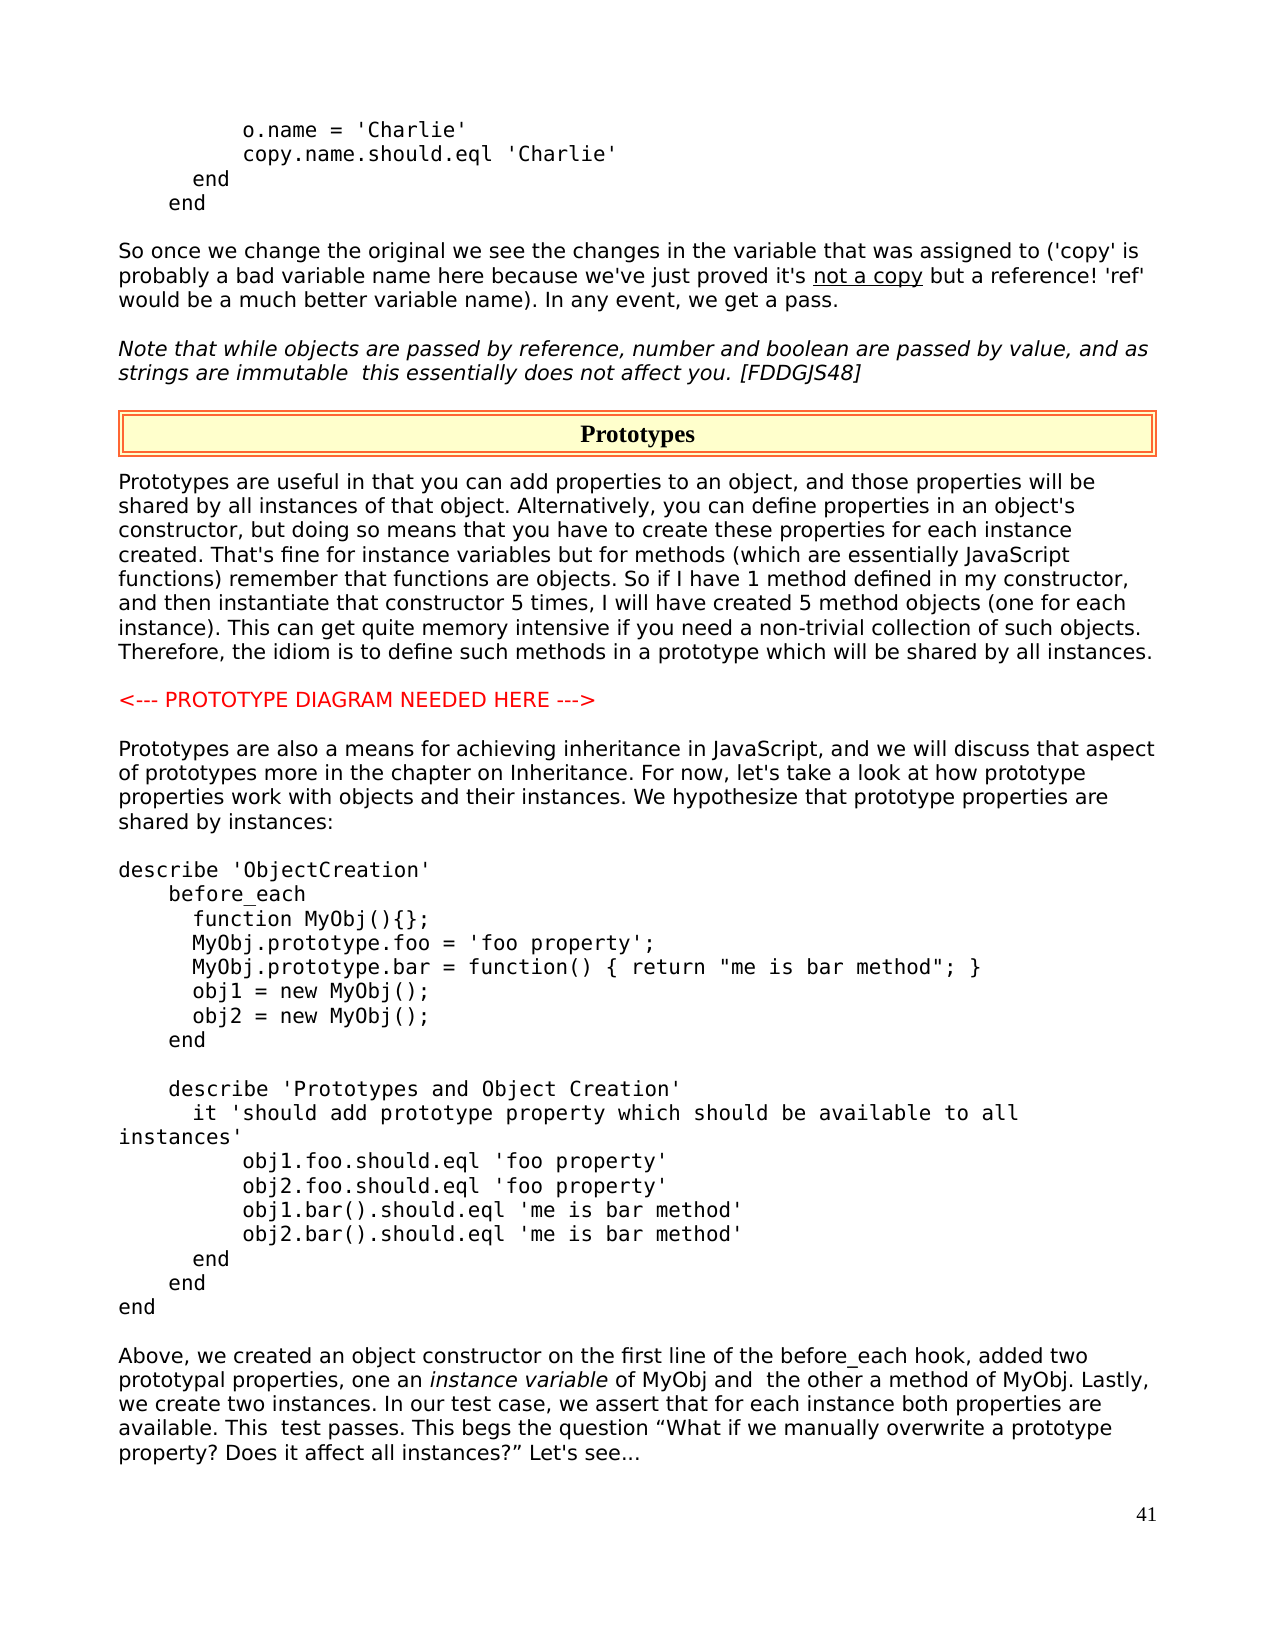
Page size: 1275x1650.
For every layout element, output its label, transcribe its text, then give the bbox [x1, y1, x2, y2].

text end [118, 1247, 1157, 1271]
text obj2 = new MyObj(); [118, 1004, 1157, 1028]
text Note that while objects are passed by reference, number and boolean are passed by value, and as strings are immutable this essentially does not affect you. [FDDGJS48] [118, 337, 1157, 385]
text function MyObj(){}; [118, 907, 1157, 931]
text Above, we created an object constructor on the first line of the before_each hook, added two prototypal properties, one an instance variable of MyObj and the other a method of MyObj. Lastly, we create two instances. In our test case, we assert that for each instance both properties are available. This test passes. This begs the question “What if we manually overwrite a prototype property? Does it affect all instances?” Let's see... [118, 1344, 1157, 1465]
text obj2.foo.should.eql 'foo property' [118, 1174, 1157, 1198]
text before_each [118, 882, 1157, 907]
text end [118, 1271, 1157, 1295]
text obj2.bar().should.eql 'me is bar method' [118, 1222, 1157, 1247]
text end [118, 1028, 1157, 1052]
text end [118, 167, 1157, 191]
text MyObj.prototype.bar = function() { return "me is bar method"; } [118, 955, 1157, 979]
text Prototypes are also a means for achieving inheritance in JavaScript, and we will discuss that aspect of prototypes more in the chapter on Inheritance. For now, let's take a look at how prototype properties work with objects and their instances. We hypothesize that prototype properties are shared by instances: [118, 737, 1157, 834]
text o.name = 'Charlie' [118, 118, 1157, 142]
text end [118, 191, 1157, 215]
text it 'should add prototype property which should be available to all instances' [118, 1101, 1157, 1149]
text obj1 = new MyObj(); [118, 979, 1157, 1004]
text MyObj.prototype.foo = 'foo property'; [118, 931, 1157, 955]
text <--- PROTOTYPE DIAGRAM NEEDED HERE ---> [118, 688, 1157, 713]
text describe 'ObjectCreation' [118, 858, 1157, 882]
text So once we change the original we see the changes in the variable that was assigned to ('copy' is probably a bad variable name here because we've just proved it's not a copy but a reference! 'ref' would be a much better variable name). In any event, we get a pass. [118, 239, 1157, 312]
text end [118, 1295, 1157, 1319]
text copy.name.should.eql 'Charlie' [118, 142, 1157, 167]
text Prototypes are useful in that you can add properties to an object, and those properties will be shared by all instances of that object. Alternatively, you can define properties in an object's constructor, but doing so means that you have to create these properties for each instance created. That's fine for instance variables but for methods (which are essentially JavaScript functions) remember that functions are objects. So if I have 1 method defined in my constructor, and then instantiate that constructor 5 times, I will have created 5 method objects (one for each instance). This can get quite memory intensive if you need a non-trivial collection of such objects. Therefore, the idiom is to define such methods in a prototype which will be shared by all instances. [118, 470, 1157, 664]
text describe 'Prototypes and Object Creation' [118, 1077, 1157, 1101]
text obj1.foo.should.eql 'foo property' [118, 1149, 1157, 1174]
text obj1.bar().should.eql 'me is bar method' [118, 1198, 1157, 1222]
